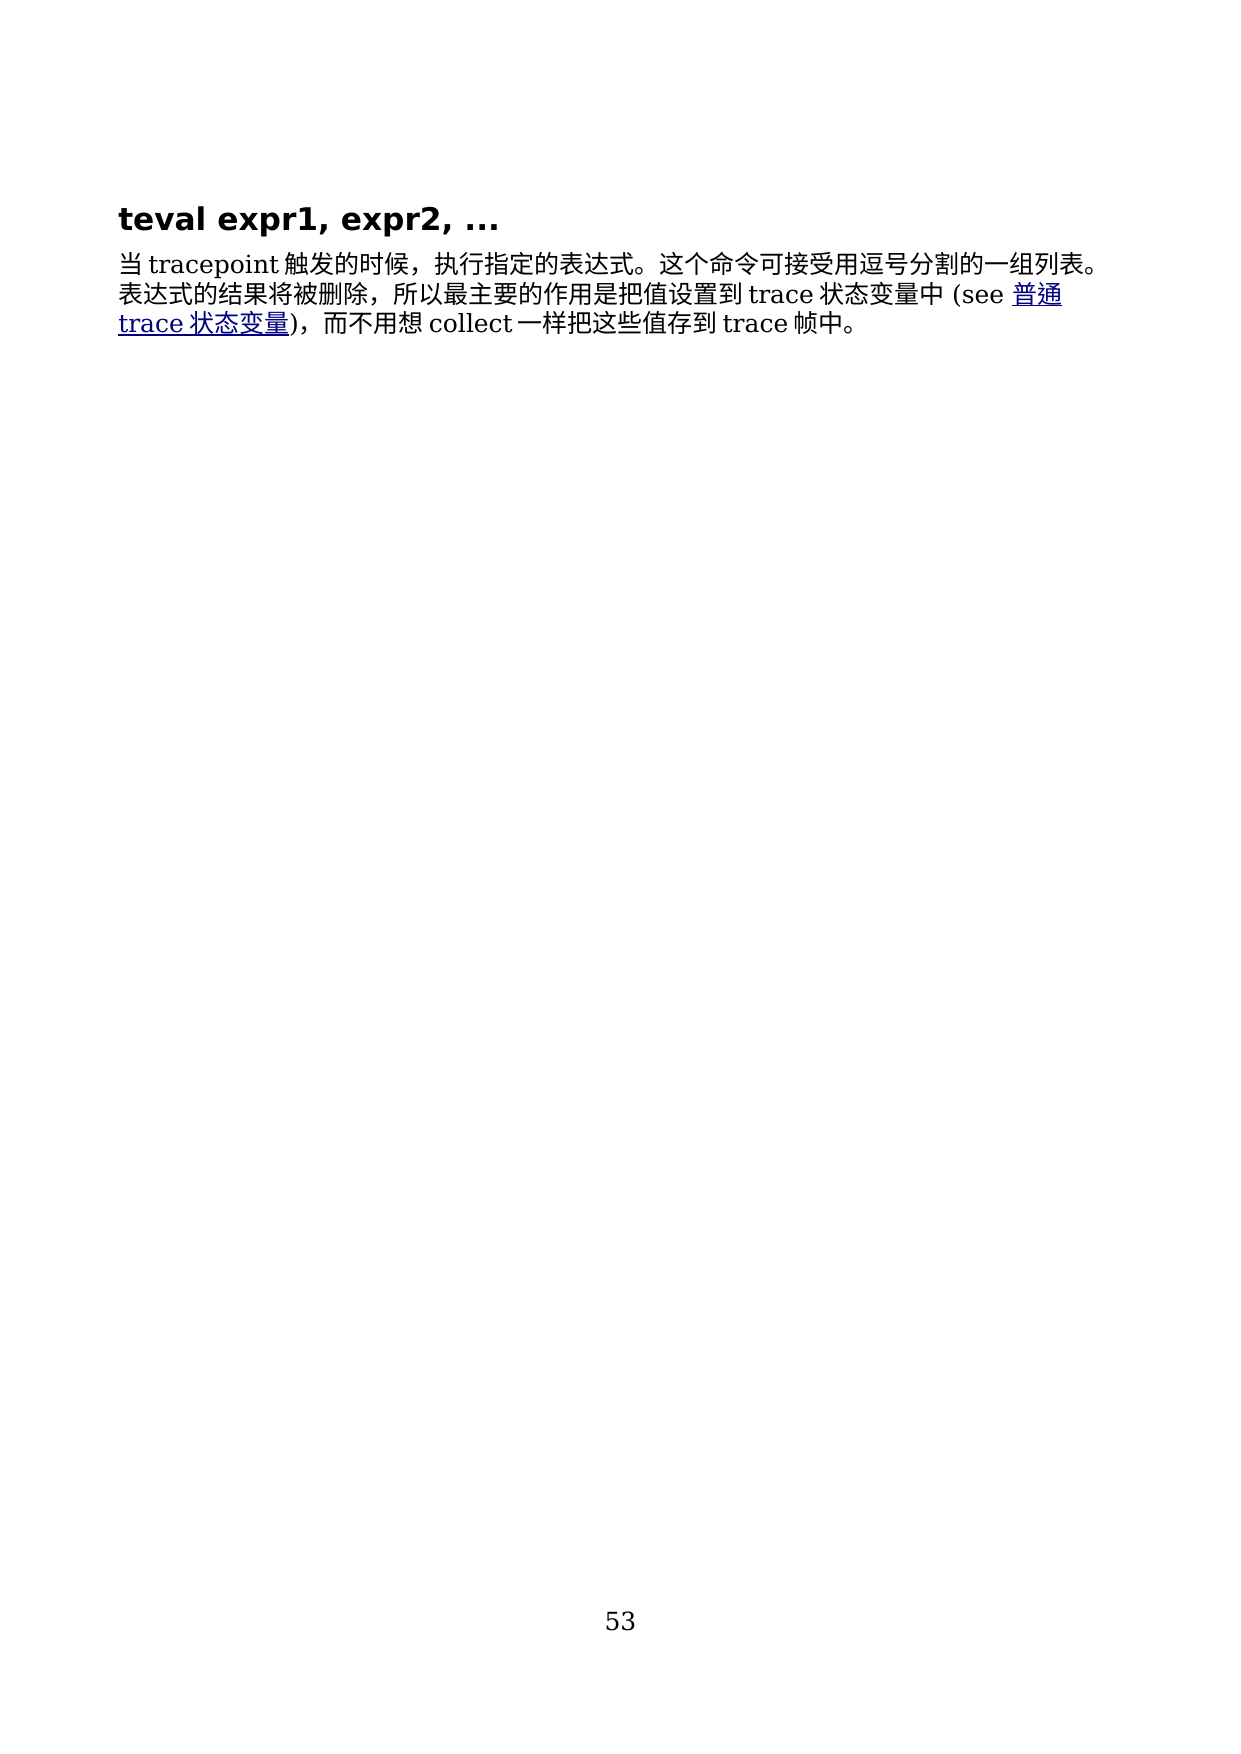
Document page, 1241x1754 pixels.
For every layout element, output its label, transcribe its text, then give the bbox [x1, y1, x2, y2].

text 当tracepoint触发的时候，执行指定的表达式。这个命令可接受用逗号分割的一组列表。表达式的结果将被删除，所以最主要的作用是把值设置到trace状态变量中 (see 普通trace状态变量)，而不用想collect一样把这些值存到trace帧中。 [118, 251, 1122, 338]
subtitle teval expr1, expr2, ... [118, 202, 1122, 238]
